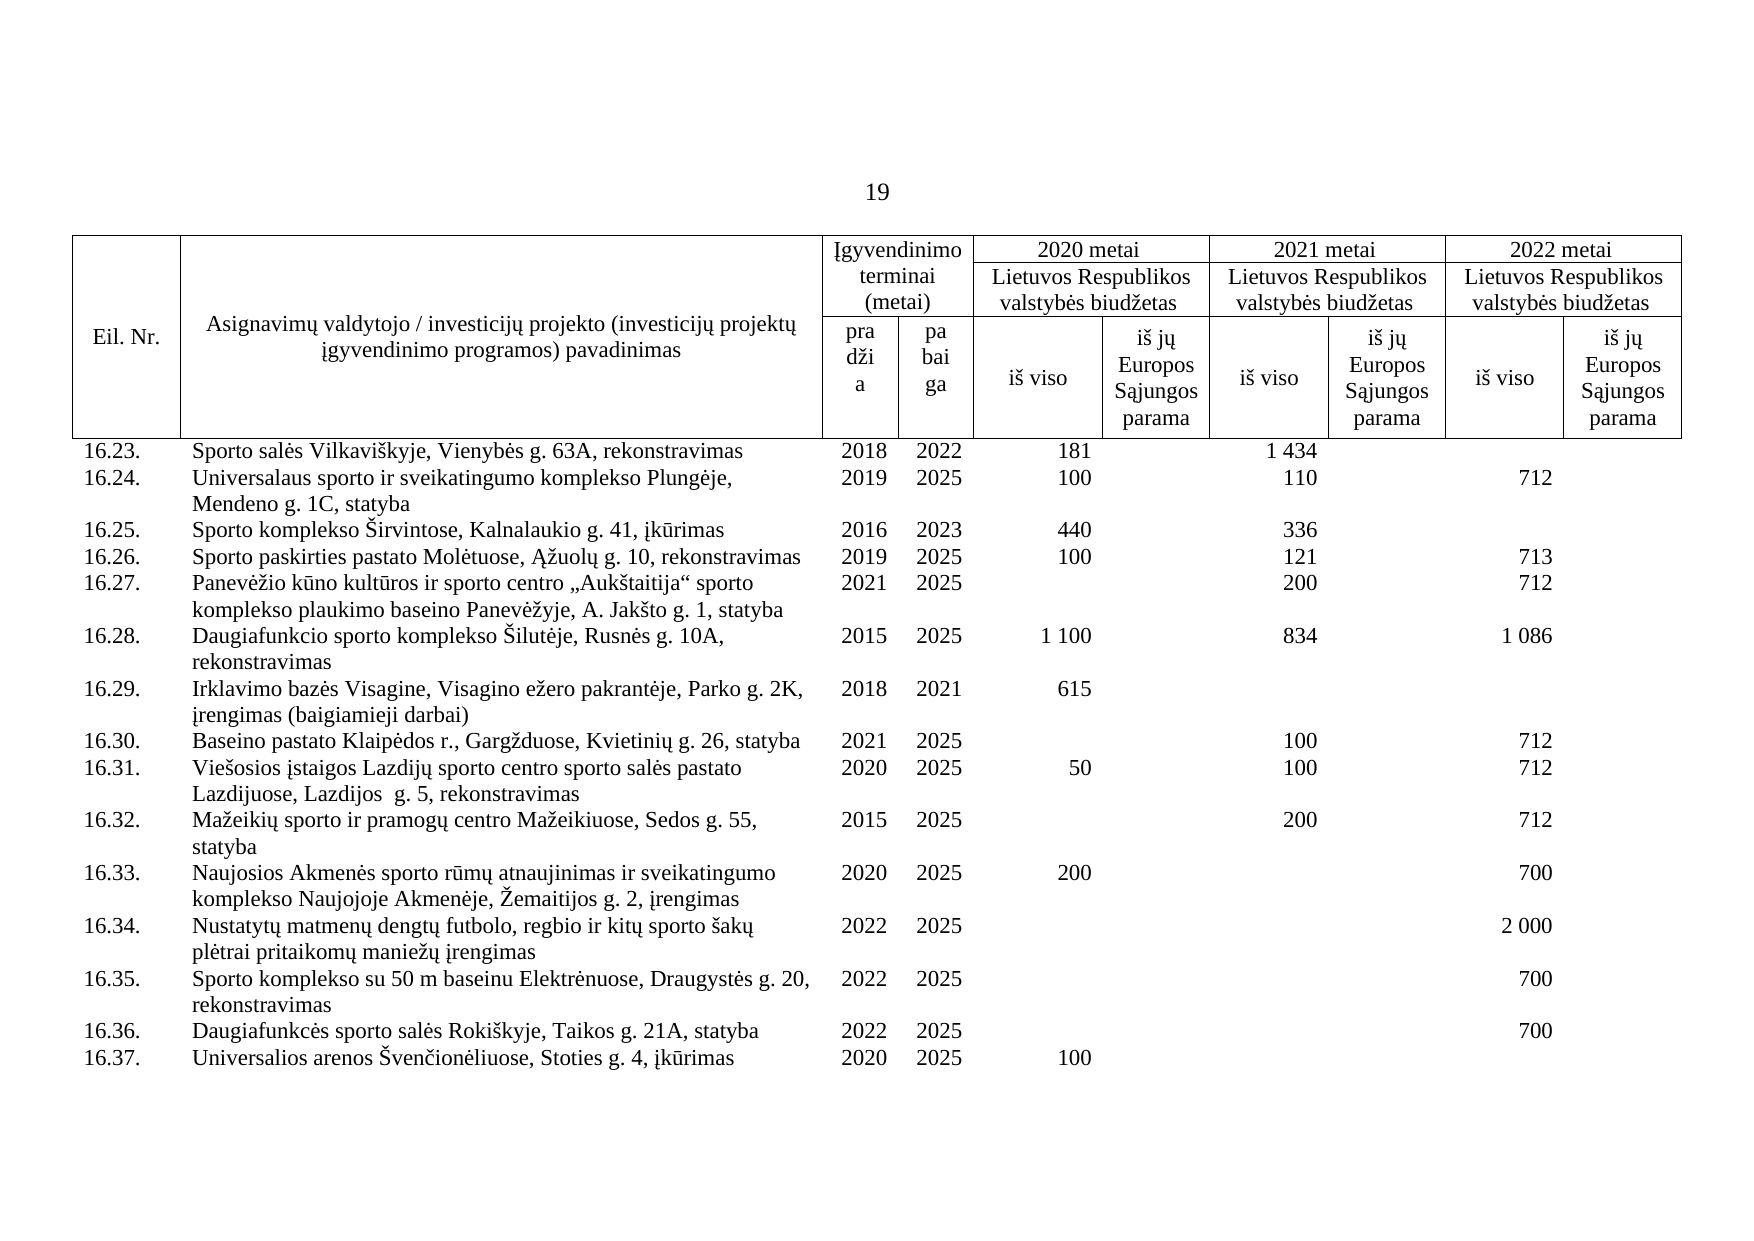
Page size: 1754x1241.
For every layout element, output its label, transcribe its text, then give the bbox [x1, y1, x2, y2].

table_cell 2018 [822, 675, 898, 727]
table_cell [973, 1017, 1103, 1044]
table_cell 2022 [822, 912, 898, 964]
table_cell 2023 [898, 517, 973, 543]
table_cell Lietuvos Respublikos valstybės biudžetas [1210, 263, 1445, 316]
table_cell 712 [1446, 569, 1564, 622]
table_cell 2016 [822, 517, 898, 543]
table_cell 2015 [822, 806, 898, 859]
table_cell 700 [1446, 1017, 1564, 1044]
table_cell 16.33. [72, 859, 181, 912]
table_cell [1564, 439, 1682, 464]
table_cell Sporto paskirties pastato Molėtuose, Ąžuolų g. 10, rekonstravimas [181, 543, 822, 569]
table_cell Baseino pastato Klaipėdos r., Gargžduose, Kvietinių g. 26, statyba [181, 728, 822, 754]
table_cell [1103, 1044, 1209, 1070]
table_cell 2018 [822, 439, 898, 464]
table_cell [1328, 464, 1446, 517]
table_cell 2025 [898, 806, 973, 859]
table_cell 336 [1209, 517, 1328, 543]
table_cell [1103, 754, 1209, 806]
table_cell 2021 [822, 728, 898, 754]
table_cell 100 [973, 1044, 1103, 1070]
table_cell 16.35. [72, 965, 181, 1017]
table_cell 50 [973, 754, 1103, 806]
table_cell 16.28. [72, 622, 181, 675]
table_cell 16.26. [72, 543, 181, 569]
table_cell Nustatytų matmenų dengtų futbolo, regbio ir kitų sporto šakų plėtrai pritaikomų maniežų įrengimas [181, 912, 822, 964]
table_cell [1209, 965, 1328, 1017]
table_cell 2020 [822, 859, 898, 912]
table_cell [1103, 806, 1209, 859]
table_cell 2025 [898, 464, 973, 517]
table_cell [973, 912, 1103, 964]
table_cell [1103, 912, 1209, 964]
table_cell [1564, 965, 1682, 1017]
table_cell [1564, 569, 1682, 622]
table_cell 16.29. [72, 675, 181, 727]
table_cell 2025 [898, 1044, 973, 1070]
table_cell 712 [1446, 754, 1564, 806]
table_cell 2022 [898, 439, 973, 464]
table_cell 440 [973, 517, 1103, 543]
table_cell Naujosios Akmenės sporto rūmų atnaujinimas ir sveikatingumo komplekso Naujojoje Akmenėje, Žemaitijos g. 2, įrengimas [181, 859, 822, 912]
table_cell [1103, 965, 1209, 1017]
table_cell iš viso [974, 317, 1102, 437]
table_cell 712 [1446, 806, 1564, 859]
table_cell iš jų Europos Sąjungos parama [1329, 317, 1445, 437]
table_cell 615 [973, 675, 1103, 727]
table_cell 100 [1209, 728, 1328, 754]
table_cell [973, 806, 1103, 859]
table_cell Irklavimo bazės Visagine, Visagino ežero pakrantėje, Parko g. 2K, įrengimas (baigiamieji darbai) [181, 675, 822, 727]
table_cell [1328, 1017, 1446, 1044]
table_cell [1564, 464, 1682, 517]
table_cell iš viso [1446, 317, 1563, 437]
table_header Asignavimų valdytojo / investicijų projekto (investicijų projektų įgyvendinimo programos) pavadinimas [181, 236, 822, 437]
table_cell [1103, 675, 1209, 727]
table_cell [1564, 728, 1682, 754]
table_cell [1564, 517, 1682, 543]
table_cell [1328, 675, 1446, 727]
table_cell [1103, 517, 1209, 543]
table_header 2020 metai [974, 236, 1209, 262]
table_cell 2025 [898, 912, 973, 964]
table_cell [1328, 439, 1446, 464]
table_cell 16.30. [72, 728, 181, 754]
table_cell [1564, 675, 1682, 727]
table_cell Daugiafunkcio sporto komplekso Šilutėje, Rusnės g. 10A, rekonstravimas [181, 622, 822, 675]
table_cell [1328, 965, 1446, 1017]
table_cell [1209, 912, 1328, 964]
table_cell 16.23. [72, 439, 181, 464]
table_cell [1564, 622, 1682, 675]
table_cell 2 000 [1446, 912, 1564, 964]
table_cell 16.24. [72, 464, 181, 517]
table_cell [1564, 1044, 1682, 1070]
table_cell 100 [1209, 754, 1328, 806]
table_cell [1446, 1044, 1564, 1070]
table_cell 834 [1209, 622, 1328, 675]
table_cell 2019 [822, 543, 898, 569]
table_cell 16.25. [72, 517, 181, 543]
table_cell 700 [1446, 859, 1564, 912]
table_cell 200 [1209, 569, 1328, 622]
table_cell Sporto komplekso su 50 m baseinu Elektrėnuose, Draugystės g. 20, rekonstravimas [181, 965, 822, 1017]
table_cell [1328, 754, 1446, 806]
table_cell [1446, 517, 1564, 543]
table_cell [1564, 912, 1682, 964]
table_cell pabaiga [899, 317, 973, 437]
table_cell [1103, 569, 1209, 622]
table_cell Universalios arenos Švenčionėliuose, Stoties g. 4, įkūrimas [181, 1044, 822, 1070]
table_cell [1103, 464, 1209, 517]
table_cell iš jų Europos Sąjungos parama [1103, 317, 1209, 437]
table_cell [1328, 728, 1446, 754]
table_cell 2015 [822, 622, 898, 675]
table_cell [1564, 859, 1682, 912]
table_cell [1446, 675, 1564, 727]
table_cell [1446, 439, 1564, 464]
table_cell Panevėžio kūno kultūros ir sporto centro „Aukštaitija“ sporto komplekso plaukimo baseino Panevėžyje, A. Jakšto g. 1, statyba [181, 569, 822, 622]
table_cell 121 [1209, 543, 1328, 569]
table_cell [1564, 754, 1682, 806]
table_cell pradžia [823, 317, 898, 437]
table_cell Mažeikių sporto ir pramogų centro Mažeikiuose, Sedos g. 55, statyba [181, 806, 822, 859]
table_cell [1209, 675, 1328, 727]
table_cell [1564, 543, 1682, 569]
table_cell 2025 [898, 543, 973, 569]
table_cell iš jų Europos Sąjungos parama [1564, 317, 1681, 437]
table_cell 181 [973, 439, 1103, 464]
table_cell 2020 [822, 1044, 898, 1070]
table_cell 2025 [898, 754, 973, 806]
table_cell Daugiafunkcės sporto salės Rokiškyje, Taikos g. 21A, statyba [181, 1017, 822, 1044]
table_cell [1328, 622, 1446, 675]
table_cell 2022 [822, 965, 898, 1017]
table_cell 2025 [898, 965, 973, 1017]
table_cell [1328, 517, 1446, 543]
table_cell 1 086 [1446, 622, 1564, 675]
table_cell [1328, 912, 1446, 964]
table_cell iš viso [1210, 317, 1328, 437]
table_cell 16.27. [72, 569, 181, 622]
table_cell 16.32. [72, 806, 181, 859]
table_cell 100 [973, 464, 1103, 517]
table_header Eil. Nr. [73, 236, 180, 437]
table_cell [1103, 1017, 1209, 1044]
table_cell [1103, 543, 1209, 569]
table_cell 1 100 [973, 622, 1103, 675]
table_cell [1103, 439, 1209, 464]
table_cell [1103, 622, 1209, 675]
table_cell [1328, 569, 1446, 622]
table_cell 2021 [898, 675, 973, 727]
table_cell Lietuvos Respublikos valstybės biudžetas [1446, 263, 1681, 316]
table_cell 2025 [898, 622, 973, 675]
table_cell [1328, 1044, 1446, 1070]
table_cell [1103, 728, 1209, 754]
table_cell 16.31. [72, 754, 181, 806]
table_cell 100 [973, 543, 1103, 569]
table_cell 200 [973, 859, 1103, 912]
table_header 2022 metai [1446, 236, 1681, 262]
table_cell 2025 [898, 1017, 973, 1044]
table_cell 110 [1209, 464, 1328, 517]
table_cell 712 [1446, 728, 1564, 754]
table_cell [973, 728, 1103, 754]
table_cell 2025 [898, 728, 973, 754]
table_cell [1328, 806, 1446, 859]
table_cell 2020 [822, 754, 898, 806]
table_cell Universalaus sporto ir sveikatingumo komplekso Plungėje, Mendeno g. 1C, statyba [181, 464, 822, 517]
table_cell [1209, 1044, 1328, 1070]
table_cell 713 [1446, 543, 1564, 569]
table_cell 712 [1446, 464, 1564, 517]
table_cell 700 [1446, 965, 1564, 1017]
table_cell 2025 [898, 569, 973, 622]
table_cell 2022 [822, 1017, 898, 1044]
table_cell 16.37. [72, 1044, 181, 1070]
table_cell [1328, 543, 1446, 569]
table_cell [1564, 1017, 1682, 1044]
table_cell Lietuvos Respublikos valstybės biudžetas [974, 263, 1209, 316]
table_cell [1328, 859, 1446, 912]
table_cell [1564, 806, 1682, 859]
table_cell [1209, 859, 1328, 912]
table_cell Sporto salės Vilkaviškyje, Vienybės g. 63A, rekonstravimas [181, 439, 822, 464]
table_header Įgyvendinimo terminai (metai) [823, 236, 973, 316]
table_cell 200 [1209, 806, 1328, 859]
table_cell Sporto komplekso Širvintose, Kalnalaukio g. 41, įkūrimas [181, 517, 822, 543]
table_cell [973, 569, 1103, 622]
table_cell Viešosios įstaigos Lazdijų sporto centro sporto salės pastato Lazdijuose, Lazdijos g. 5, rekonstravimas [181, 754, 822, 806]
table_cell 2025 [898, 859, 973, 912]
table_cell 1 434 [1209, 439, 1328, 464]
table_cell 2019 [822, 464, 898, 517]
table_cell [1209, 1017, 1328, 1044]
table_cell 16.34. [72, 912, 181, 964]
table_cell [973, 965, 1103, 1017]
table_cell [1103, 859, 1209, 912]
table_cell 16.36. [72, 1017, 181, 1044]
table_cell 2021 [822, 569, 898, 622]
table_header 2021 metai [1210, 236, 1445, 262]
